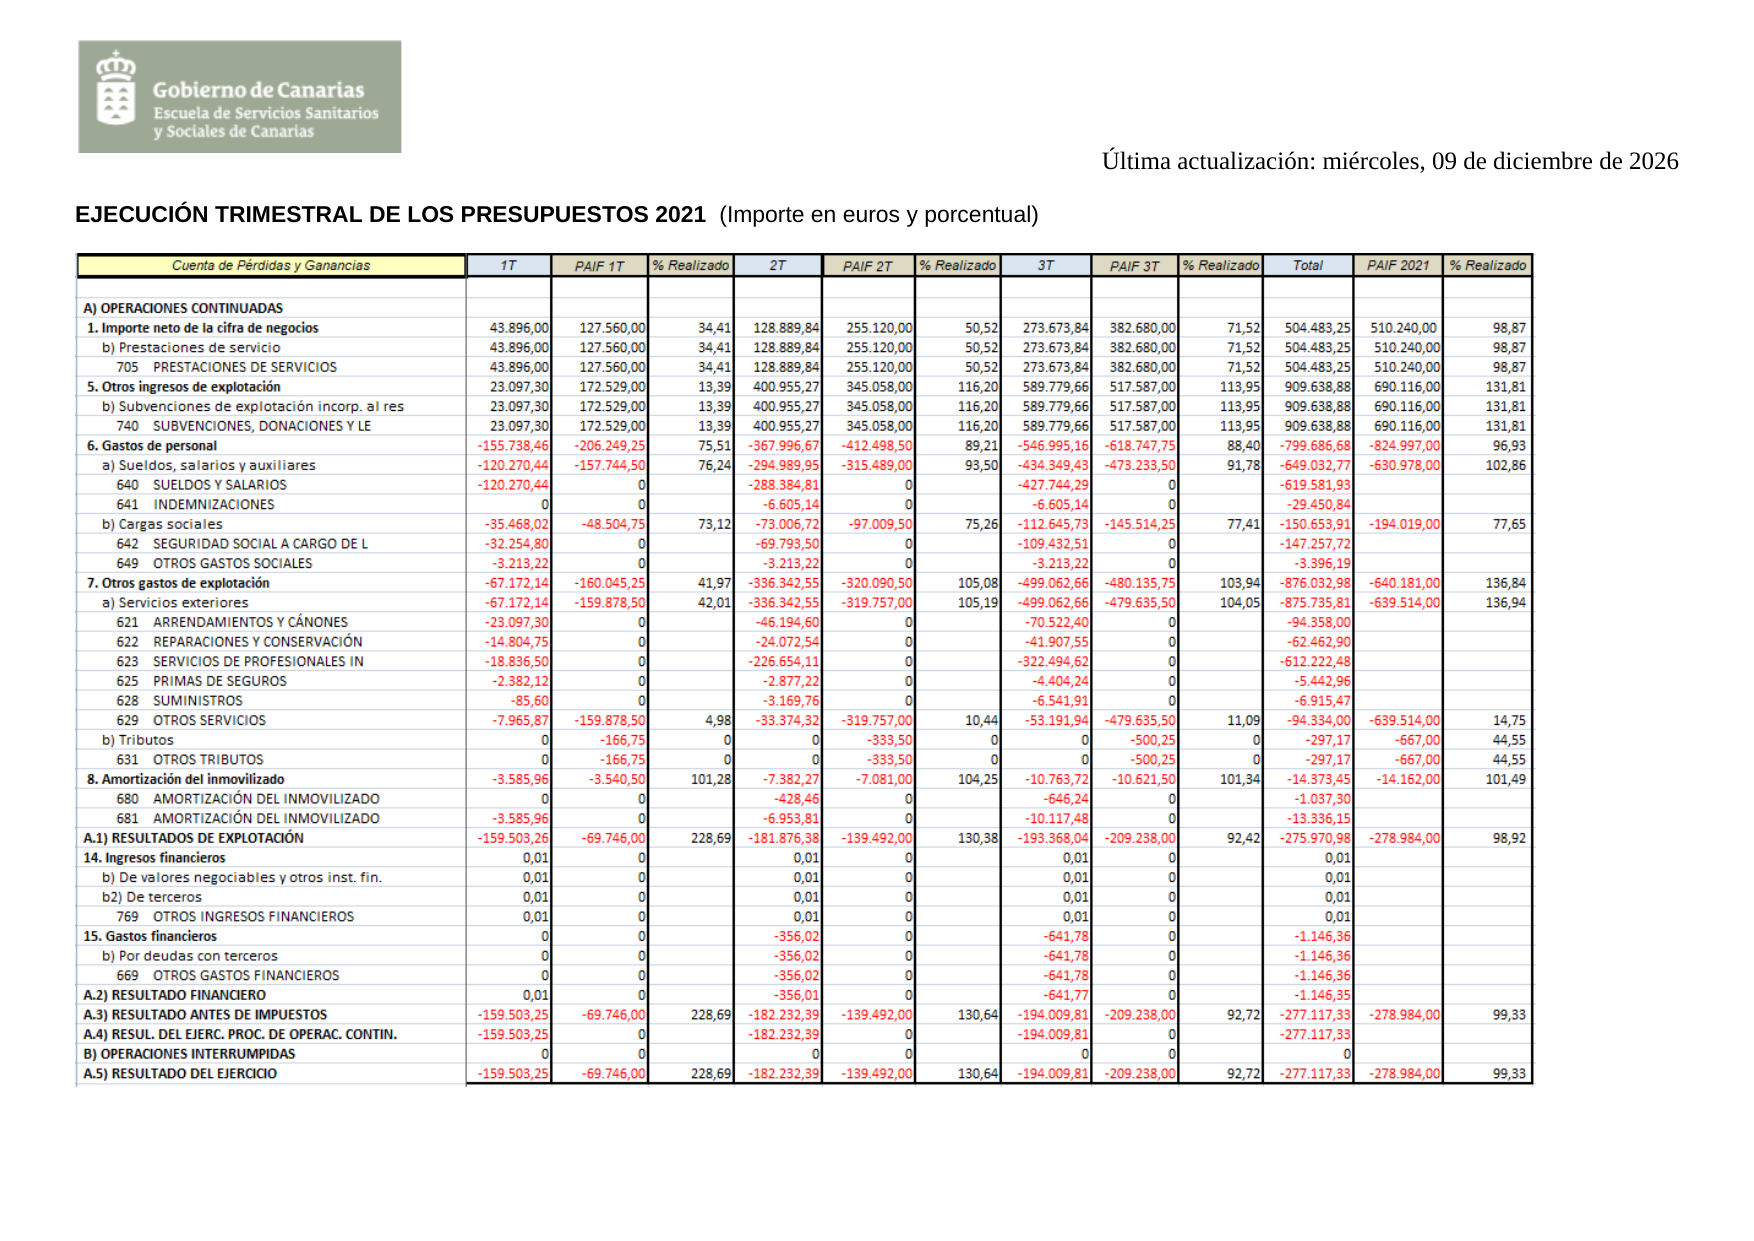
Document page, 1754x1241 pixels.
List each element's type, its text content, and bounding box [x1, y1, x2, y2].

text EJECUCIÓN TRIMESTRAL DE LOS PRESUPUESTOS 2021 (Importe en euros y porcentual) [75, 201, 1679, 227]
